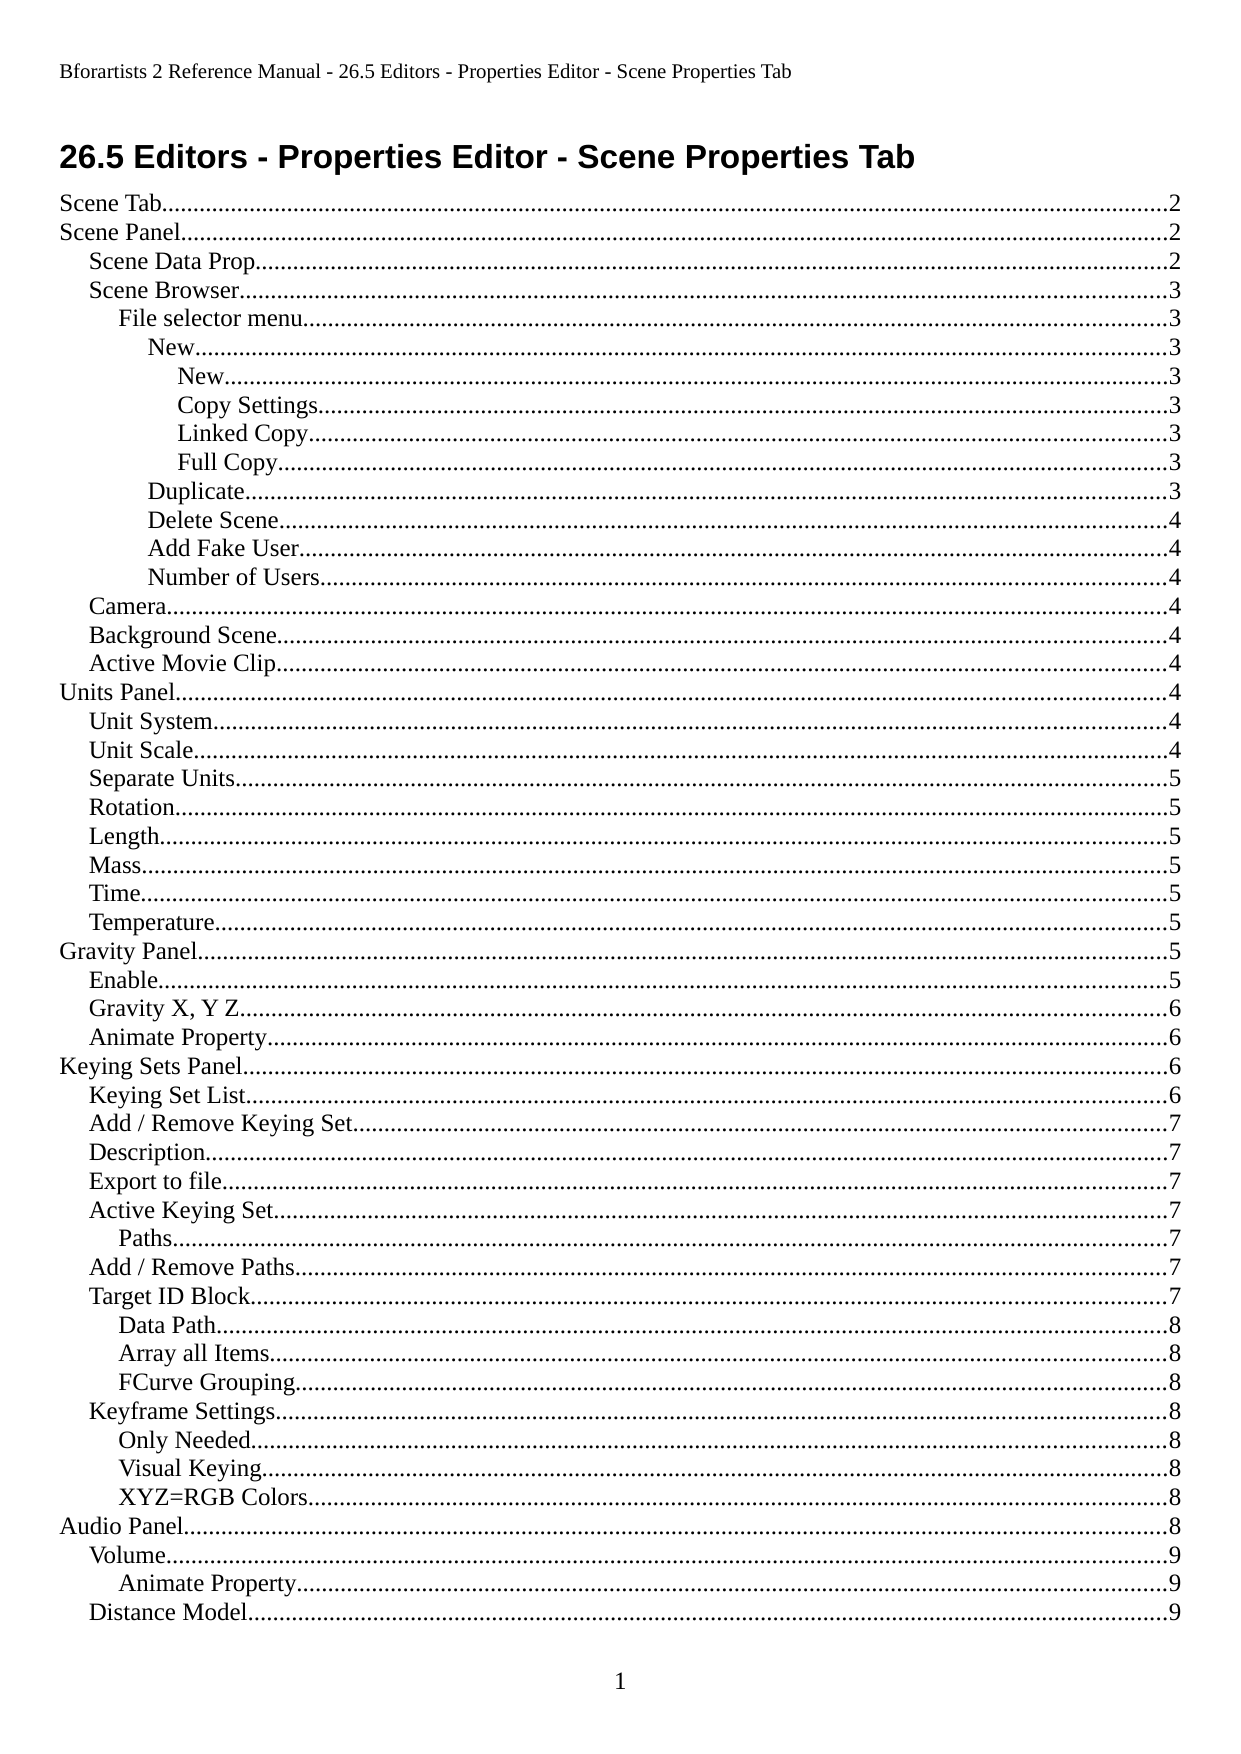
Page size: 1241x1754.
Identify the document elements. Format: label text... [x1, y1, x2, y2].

text Scene Panel 2 [59, 217, 1181, 246]
text Copy Settings 3 [177, 390, 1181, 418]
text Unit System 4 [88, 706, 1181, 735]
subtitle 26.5 Editors - Properties Editor - Scene Properties Tab [59, 138, 1181, 176]
text Full Copy 3 [177, 447, 1181, 476]
text Array all Items 8 [118, 1338, 1181, 1367]
text Time 5 [88, 878, 1181, 907]
text FCurve Grouping 8 [118, 1367, 1181, 1396]
text Active Keying Set 7 [88, 1195, 1181, 1223]
text Keying Sets Panel 6 [59, 1051, 1181, 1080]
text Units Panel 4 [59, 677, 1181, 706]
text Active Movie Clip 4 [88, 648, 1181, 677]
text Linked Copy 3 [177, 418, 1181, 447]
text Only Needed 8 [118, 1425, 1181, 1453]
text Unit Scale 4 [88, 735, 1181, 763]
text Scene Data Prop 2 [88, 246, 1181, 275]
text Enable 5 [88, 965, 1181, 993]
text New 3 [147, 332, 1181, 361]
text Gravity X, Y Z 6 [88, 993, 1181, 1022]
text Background Scene 4 [88, 620, 1181, 648]
text Separate Units 5 [88, 763, 1181, 792]
text Add / Remove Keying Set 7 [88, 1108, 1181, 1137]
text Animate Property 9 [118, 1568, 1181, 1597]
text XYZ=RGB Colors 8 [118, 1482, 1181, 1511]
text Paths 7 [118, 1223, 1181, 1252]
text Distance Model 9 [88, 1597, 1181, 1626]
text Add Fake User 4 [147, 533, 1181, 562]
text Export to file 7 [88, 1166, 1181, 1195]
text Temperature 5 [88, 907, 1181, 936]
text File selector menu 3 [118, 303, 1181, 332]
text Scene Tab 2 [59, 188, 1181, 217]
text Keyframe Settings 8 [88, 1396, 1181, 1425]
text Length 5 [88, 821, 1181, 850]
text Duplicate 3 [147, 476, 1181, 505]
text New 3 [177, 361, 1181, 390]
text Visual Keying 8 [118, 1453, 1181, 1482]
text Number of Users 4 [147, 562, 1181, 591]
text Audio Panel 8 [59, 1511, 1181, 1540]
text Scene Browser 3 [88, 275, 1181, 303]
text Mass 5 [88, 850, 1181, 878]
text Data Path 8 [118, 1310, 1181, 1338]
text Delete Scene 4 [147, 505, 1181, 533]
text Target ID Block 7 [88, 1281, 1181, 1310]
text Gravity Panel 5 [59, 936, 1181, 965]
text Animate Property 6 [88, 1022, 1181, 1051]
text Volume 9 [88, 1540, 1181, 1568]
text Camera 4 [88, 591, 1181, 620]
text Keying Set List 6 [88, 1080, 1181, 1108]
text Description 7 [88, 1137, 1181, 1166]
text Add / Remove Paths 7 [88, 1252, 1181, 1281]
text Rotation 5 [88, 792, 1181, 821]
